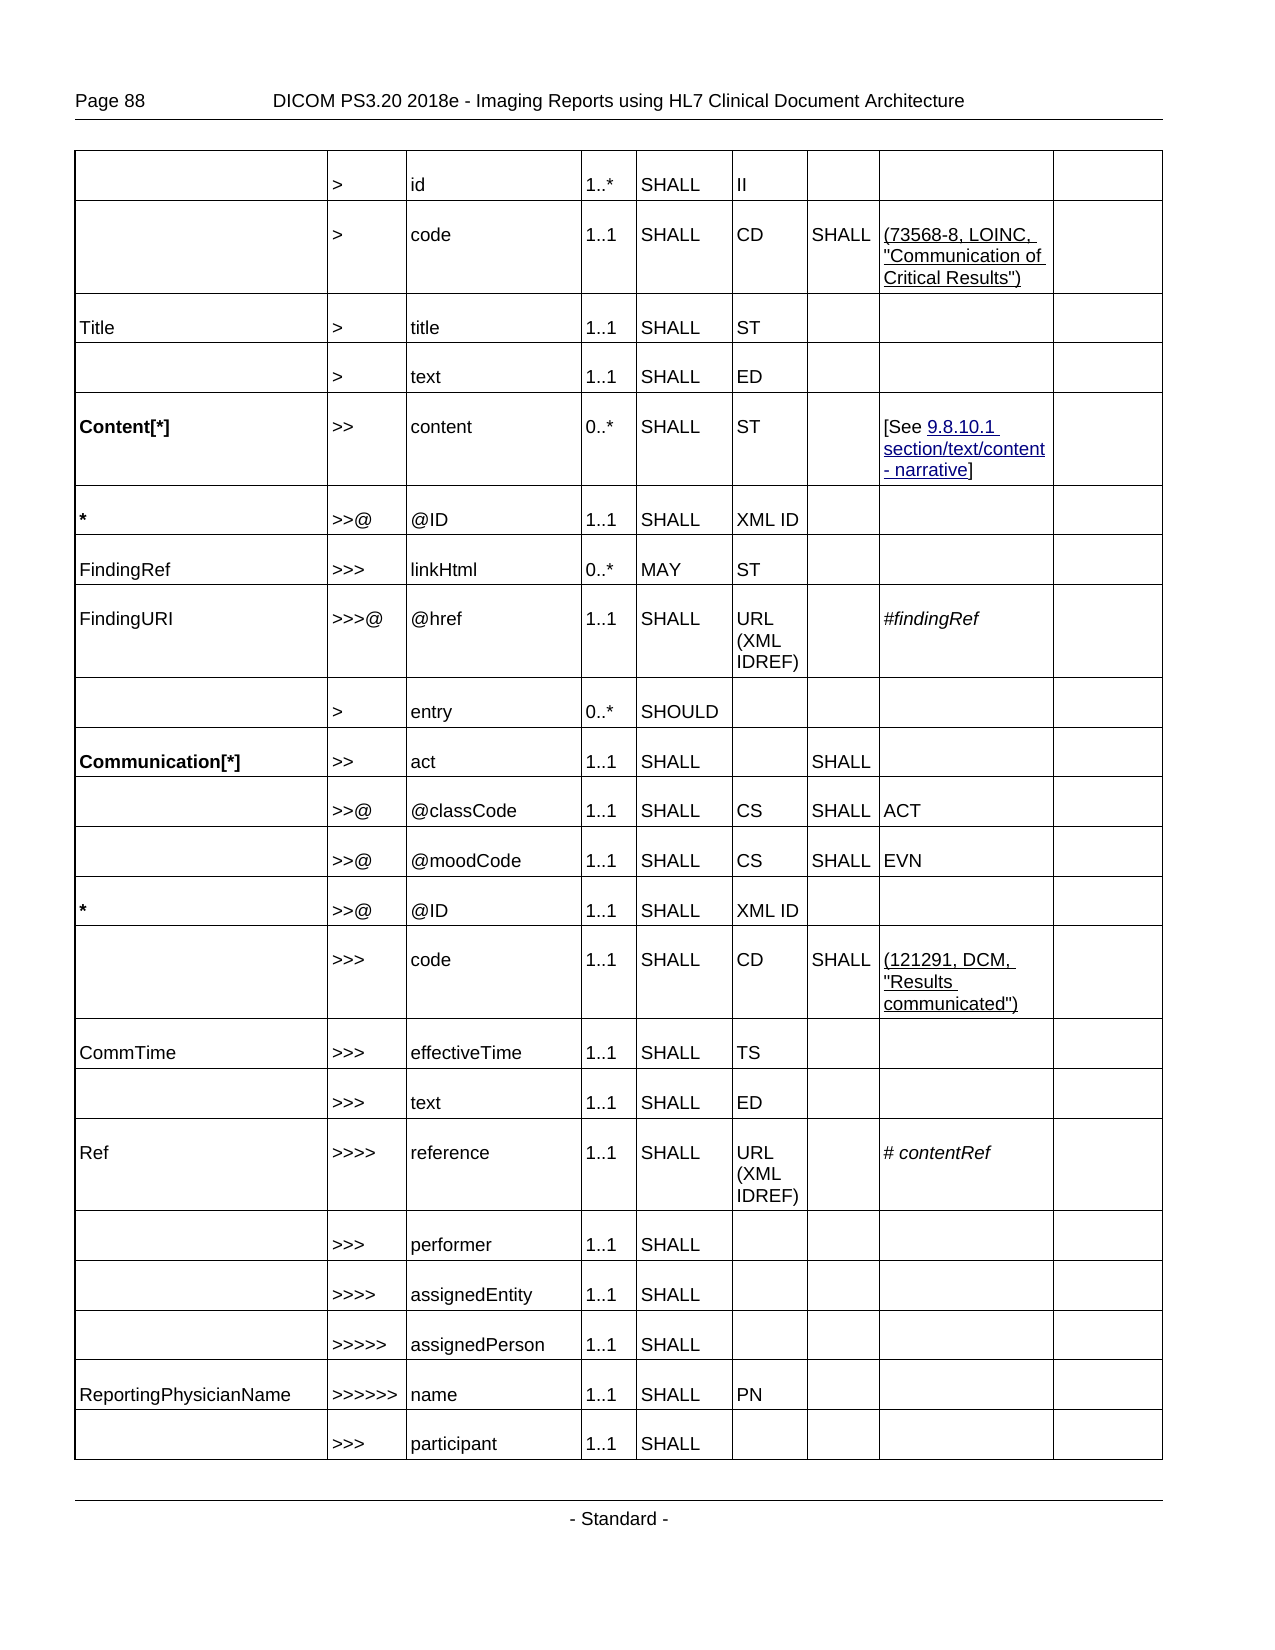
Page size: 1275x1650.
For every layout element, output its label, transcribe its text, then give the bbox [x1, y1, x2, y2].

table_cell SHALL [637, 1311, 732, 1359]
table_cell URL (XML IDREF) [733, 585, 807, 677]
table_cell [733, 1211, 807, 1260]
table_cell [1054, 1410, 1162, 1459]
table_cell (73568-8, LOINC, "Communication of Critical Results") [880, 201, 1053, 292]
table_cell [1054, 926, 1162, 1018]
table_cell @ID [407, 877, 581, 925]
table_cell [1054, 1069, 1162, 1117]
table_cell Ref [76, 1119, 327, 1210]
table_cell SHALL [808, 777, 879, 826]
table_cell * [76, 877, 327, 925]
table_cell entry [407, 678, 581, 727]
table_cell name [407, 1360, 581, 1409]
table_cell [880, 1069, 1053, 1117]
table_cell [1054, 151, 1162, 200]
table_cell Content[*] [76, 393, 327, 485]
table_cell CD [733, 201, 807, 292]
table_cell 1..1 [582, 343, 636, 392]
table_cell SHALL [637, 1261, 732, 1310]
table_cell >>@ [328, 877, 406, 925]
table_cell [880, 1211, 1053, 1260]
table_cell ACT [880, 777, 1053, 826]
table_cell 1..1 [582, 827, 636, 876]
table_cell [1054, 877, 1162, 925]
table_cell SHALL [637, 926, 732, 1018]
table_cell SHALL [637, 393, 732, 485]
table_cell [76, 777, 327, 826]
table_cell SHALL [637, 1069, 732, 1117]
table_cell [1054, 294, 1162, 342]
table_cell SHALL [637, 201, 732, 292]
table_cell ST [733, 393, 807, 485]
table_cell SHALL [637, 486, 732, 534]
table_cell [880, 877, 1053, 925]
table_cell 1..1 [582, 201, 636, 292]
table_cell [808, 585, 879, 677]
table_cell ED [733, 343, 807, 392]
table_cell [808, 1069, 879, 1117]
table_cell > [328, 294, 406, 342]
table_cell link​Html [407, 535, 581, 584]
table_cell SHALL [637, 585, 732, 677]
table_cell [808, 294, 879, 342]
table_cell @href [407, 585, 581, 677]
table_cell 1..1 [582, 777, 636, 826]
table_cell [880, 486, 1053, 534]
table_cell [880, 1311, 1053, 1359]
table_cell [808, 678, 879, 727]
table_cell (121291, DCM, "Results communicated") [880, 926, 1053, 1018]
table_cell >>> [328, 1410, 406, 1459]
table_cell Finding​Ref [76, 535, 327, 584]
table_cell >>>> [328, 1119, 406, 1210]
table_cell [76, 827, 327, 876]
table_cell effective​Time [407, 1019, 581, 1068]
table_cell SHALL [637, 1119, 732, 1210]
table_cell [1054, 1211, 1162, 1260]
table_cell [880, 1410, 1053, 1459]
table_cell >>> [328, 1069, 406, 1117]
table_cell # content​Ref [880, 1119, 1053, 1210]
table_cell act [407, 728, 581, 776]
table_cell [808, 1211, 879, 1260]
table_cell code [407, 926, 581, 1018]
table_cell [733, 728, 807, 776]
table_cell MAY [637, 535, 732, 584]
table_cell id [407, 151, 581, 200]
table_cell [1054, 678, 1162, 727]
table_cell 0..* [582, 535, 636, 584]
table_cell 1..1 [582, 486, 636, 534]
table_cell SHALL [637, 777, 732, 826]
table_cell [76, 1211, 327, 1260]
table_cell URL (XML IDREF) [733, 1119, 807, 1210]
table_cell 1..1 [582, 1019, 636, 1068]
table_cell >> [328, 728, 406, 776]
table_cell #findingRef [880, 585, 1053, 677]
table_cell title [407, 294, 581, 342]
table_cell 0..* [582, 393, 636, 485]
table_cell [76, 1410, 327, 1459]
table_cell [880, 535, 1053, 584]
table_cell >>@ [328, 486, 406, 534]
table_cell [808, 535, 879, 584]
table_cell [733, 1311, 807, 1359]
table_cell @classCode [407, 777, 581, 826]
table_cell SHALL [637, 827, 732, 876]
table_cell [1054, 777, 1162, 826]
table_cell [1054, 827, 1162, 876]
table_cell 1..1 [582, 1119, 636, 1210]
table_cell TS [733, 1019, 807, 1068]
table_cell SHALL [808, 201, 879, 292]
table_cell >>>> [328, 1261, 406, 1310]
table_cell text [407, 343, 581, 392]
table_cell [808, 1019, 879, 1068]
table_cell [880, 678, 1053, 727]
table_cell > [328, 151, 406, 200]
table_cell SHALL [637, 1410, 732, 1459]
table_cell 1..1 [582, 1211, 636, 1260]
table_cell SHALL [637, 343, 732, 392]
table_cell [76, 151, 327, 200]
table_cell participant [407, 1410, 581, 1459]
table_cell CS [733, 827, 807, 876]
table_cell CS [733, 777, 807, 826]
table_cell [1054, 201, 1162, 292]
table_cell 1..1 [582, 1410, 636, 1459]
table_cell >>> [328, 1211, 406, 1260]
table_cell 1..1 [582, 1261, 636, 1310]
table_cell [808, 877, 879, 925]
table_cell >>> [328, 926, 406, 1018]
table_cell [733, 678, 807, 727]
table_cell [76, 926, 327, 1018]
table_cell [1054, 1261, 1162, 1310]
table_cell > [328, 201, 406, 292]
table_cell [733, 1261, 807, 1310]
table_cell SHALL [808, 728, 879, 776]
table_cell * [76, 486, 327, 534]
table_cell 1..* [582, 151, 636, 200]
table_cell [808, 1119, 879, 1210]
table_cell [880, 294, 1053, 342]
table_cell 1..1 [582, 294, 636, 342]
table_cell [1054, 1119, 1162, 1210]
table_cell >>> [328, 1019, 406, 1068]
table_cell >> [328, 393, 406, 485]
table_cell [1054, 535, 1162, 584]
table_cell @moodCode [407, 827, 581, 876]
table_cell ST [733, 294, 807, 342]
table_cell [See 9.8.10.1 section/text/content - narrative] [880, 393, 1053, 485]
table_cell [880, 151, 1053, 200]
table_cell SHALL [637, 1360, 732, 1409]
table_cell [880, 343, 1053, 392]
table_cell text [407, 1069, 581, 1117]
table_cell >>>@ [328, 585, 406, 677]
table_cell [880, 728, 1053, 776]
table_cell Title [76, 294, 327, 342]
table_cell Reporting​Physician​Name [76, 1360, 327, 1409]
table_cell EVN [880, 827, 1053, 876]
table_cell [880, 1360, 1053, 1409]
table_cell [1054, 343, 1162, 392]
table_cell content [407, 393, 581, 485]
table_cell Comm​Time [76, 1019, 327, 1068]
table_cell CD [733, 926, 807, 1018]
table_cell XML ID [733, 877, 807, 925]
table_cell [76, 201, 327, 292]
table_cell performer [407, 1211, 581, 1260]
table_cell 1..1 [582, 926, 636, 1018]
table_cell > [328, 343, 406, 392]
table_cell SHOULD [637, 678, 732, 727]
table_cell SHALL [637, 294, 732, 342]
table_cell 1..1 [582, 877, 636, 925]
table_cell SHALL [637, 1211, 732, 1260]
table_cell [808, 393, 879, 485]
table_cell ED [733, 1069, 807, 1117]
table_cell [76, 1261, 327, 1310]
table_cell SHALL [808, 827, 879, 876]
table_cell SHALL [637, 877, 732, 925]
table_cell [808, 486, 879, 534]
table_cell [808, 151, 879, 200]
table_cell SHALL [637, 1019, 732, 1068]
table_cell 1..1 [582, 1311, 636, 1359]
table_cell PN [733, 1360, 807, 1409]
table_cell [1054, 393, 1162, 485]
table_cell II [733, 151, 807, 200]
table_cell reference [407, 1119, 581, 1210]
table_cell [880, 1261, 1053, 1310]
table_cell code [407, 201, 581, 292]
table_cell 1..1 [582, 1360, 636, 1409]
table_cell [1054, 1360, 1162, 1409]
table_cell [1054, 486, 1162, 534]
table_cell 1..1 [582, 728, 636, 776]
table_cell [1054, 1311, 1162, 1359]
table_cell [808, 343, 879, 392]
table_cell assignedPerson [407, 1311, 581, 1359]
table_cell SHALL [637, 728, 732, 776]
table_cell >>@ [328, 827, 406, 876]
table_cell SHALL [637, 151, 732, 200]
table_cell Communication[*] [76, 728, 327, 776]
table_cell [808, 1410, 879, 1459]
table_cell Finding​URI [76, 585, 327, 677]
table_cell [1054, 728, 1162, 776]
table_cell >>>>>> [328, 1360, 406, 1409]
table_cell >>@ [328, 777, 406, 826]
table_cell 1..1 [582, 1069, 636, 1117]
table_cell [1054, 585, 1162, 677]
table_cell SHALL [808, 926, 879, 1018]
table_cell [76, 343, 327, 392]
table_cell [1054, 1019, 1162, 1068]
table_cell [76, 678, 327, 727]
table_cell XML ID [733, 486, 807, 534]
table_cell ST [733, 535, 807, 584]
table_cell [808, 1261, 879, 1310]
table_cell > [328, 678, 406, 727]
table_cell [76, 1311, 327, 1359]
table_cell [808, 1360, 879, 1409]
table_cell @ID [407, 486, 581, 534]
table_cell 0..* [582, 678, 636, 727]
table_cell >>>>> [328, 1311, 406, 1359]
table_cell [733, 1410, 807, 1459]
table_cell 1..1 [582, 585, 636, 677]
table_cell >>> [328, 535, 406, 584]
table_cell [76, 1069, 327, 1117]
table_cell [808, 1311, 879, 1359]
table_cell assigned​Entity [407, 1261, 581, 1310]
table_cell [880, 1019, 1053, 1068]
